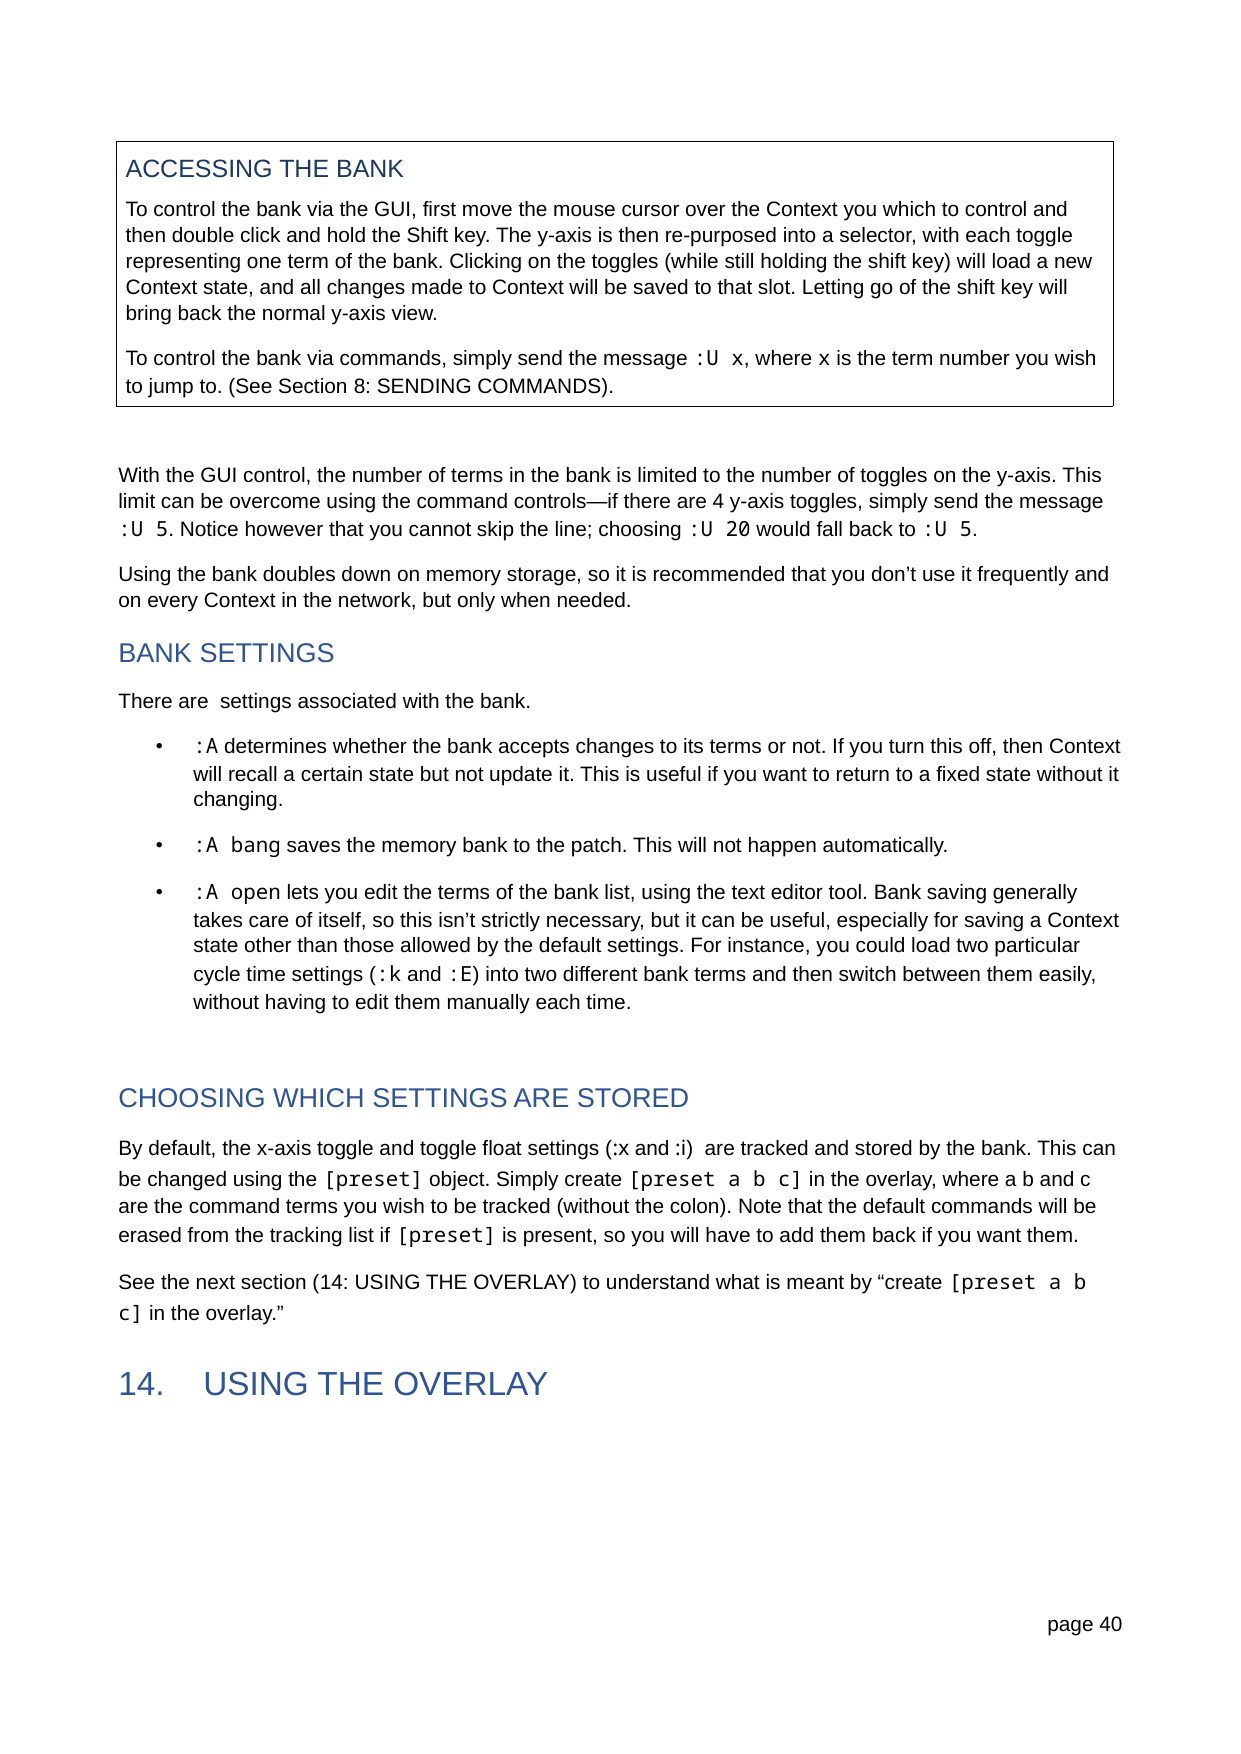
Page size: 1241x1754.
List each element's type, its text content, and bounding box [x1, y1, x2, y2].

subtitle ACCESSING THE BANK [125, 154, 1104, 183]
text There are settings associated with the bank. [118, 689, 1122, 713]
list :A determines whether the bank accepts changes to its terms or not. If you turn this off, then Context will recall a certain state but not update it. This is useful if you want to return to a fixed state without it changing. [156, 731, 1122, 811]
text Using the bank doubles down on memory storage, so it is recommended that you don’t use it frequently and on every Context in the network, but only when needed. [118, 562, 1122, 612]
subtitle USING THE OVERLAY [118, 1364, 1122, 1403]
text To control the bank via commands, simply send the message :U x, where x is the term number you wish to jump to. (See Section 8: SENDING COMMANDS). [125, 343, 1104, 397]
list :A bang saves the memory bank to the patch. This will not happen automatically. [156, 830, 1122, 858]
text See the next section (14: USING THE OVERLAY) to understand what is meant by “create [preset a b c] in the overlay.” [118, 1267, 1122, 1327]
text To control the bank via the GUI, first move the mouse cursor over the Context you which to control and then double click and hold the Shift key. The y-axis is then re-purposed into a selector, with each toggle representing one term of the bank. Clicking on the toggles (while still holding the shift key) will load a new Context state, and all changes made to Context will be saved to that slot. Letting go of the shift key will bring back the normal y-axis view. [125, 197, 1104, 324]
text By default, the x-axis toggle and toggle float settings (:x and :i) are tracked and stored by the bank. This can be changed using the [preset] object. Simply create [preset a b c] in the overlay, where a b and c are the command terms you wish to be tracked (without the colon). Note that the default commands will be erased from the tracking list if [preset] is present, so you will have to add them back if you want them. [118, 1133, 1122, 1249]
subtitle CHOOSING WHICH SETTINGS ARE STORED [118, 1082, 1122, 1113]
list :A open lets you edit the terms of the bank list, using the text editor tool. Bank saving generally takes care of itself, so this isn’t strictly necessary, but it can be useful, especially for saving a Context state other than those allowed by the default settings. For instance, you could load two particular cycle time settings (:k and :E) into two different bank terms and then switch between them easily, without having to edit them manually each time. [156, 877, 1122, 1014]
subtitle BANK SETTINGS [118, 637, 1122, 668]
text With the GUI control, the number of terms in the bank is limited to the number of toggles on the y-axis. This limit can be overcome using the command controls—if there are 4 y-axis toggles, simply send the message :U 5. Notice however that you cannot skip the line; choosing :U 20 would fall back to :U 5. [118, 463, 1122, 543]
